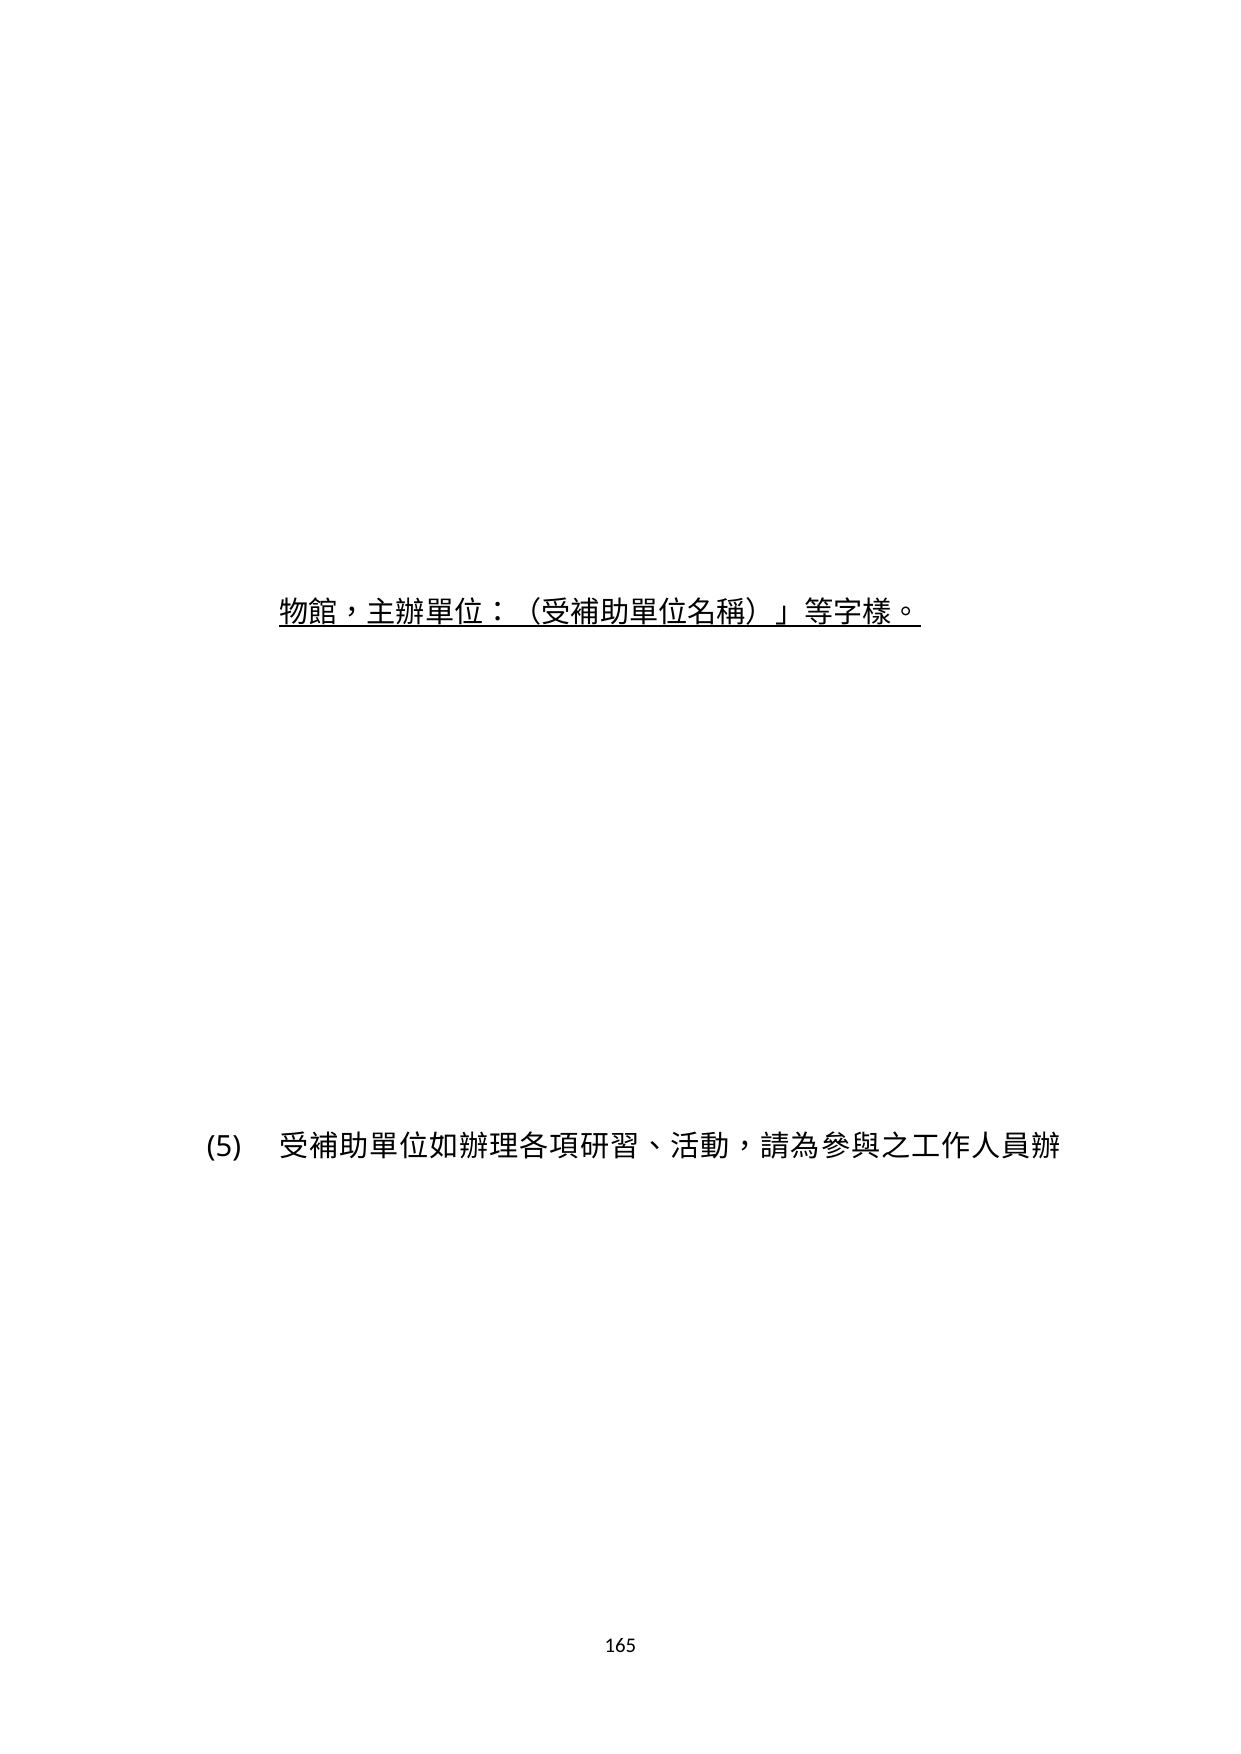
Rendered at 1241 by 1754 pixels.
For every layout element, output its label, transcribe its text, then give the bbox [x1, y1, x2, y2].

list 物館，主辦單位：（受補助單位名稱）」等字樣。 [207, 342, 1063, 877]
list 受補助單位如辦理各項研習、活動，請為參與之工作人員辦 [207, 877, 1063, 1412]
